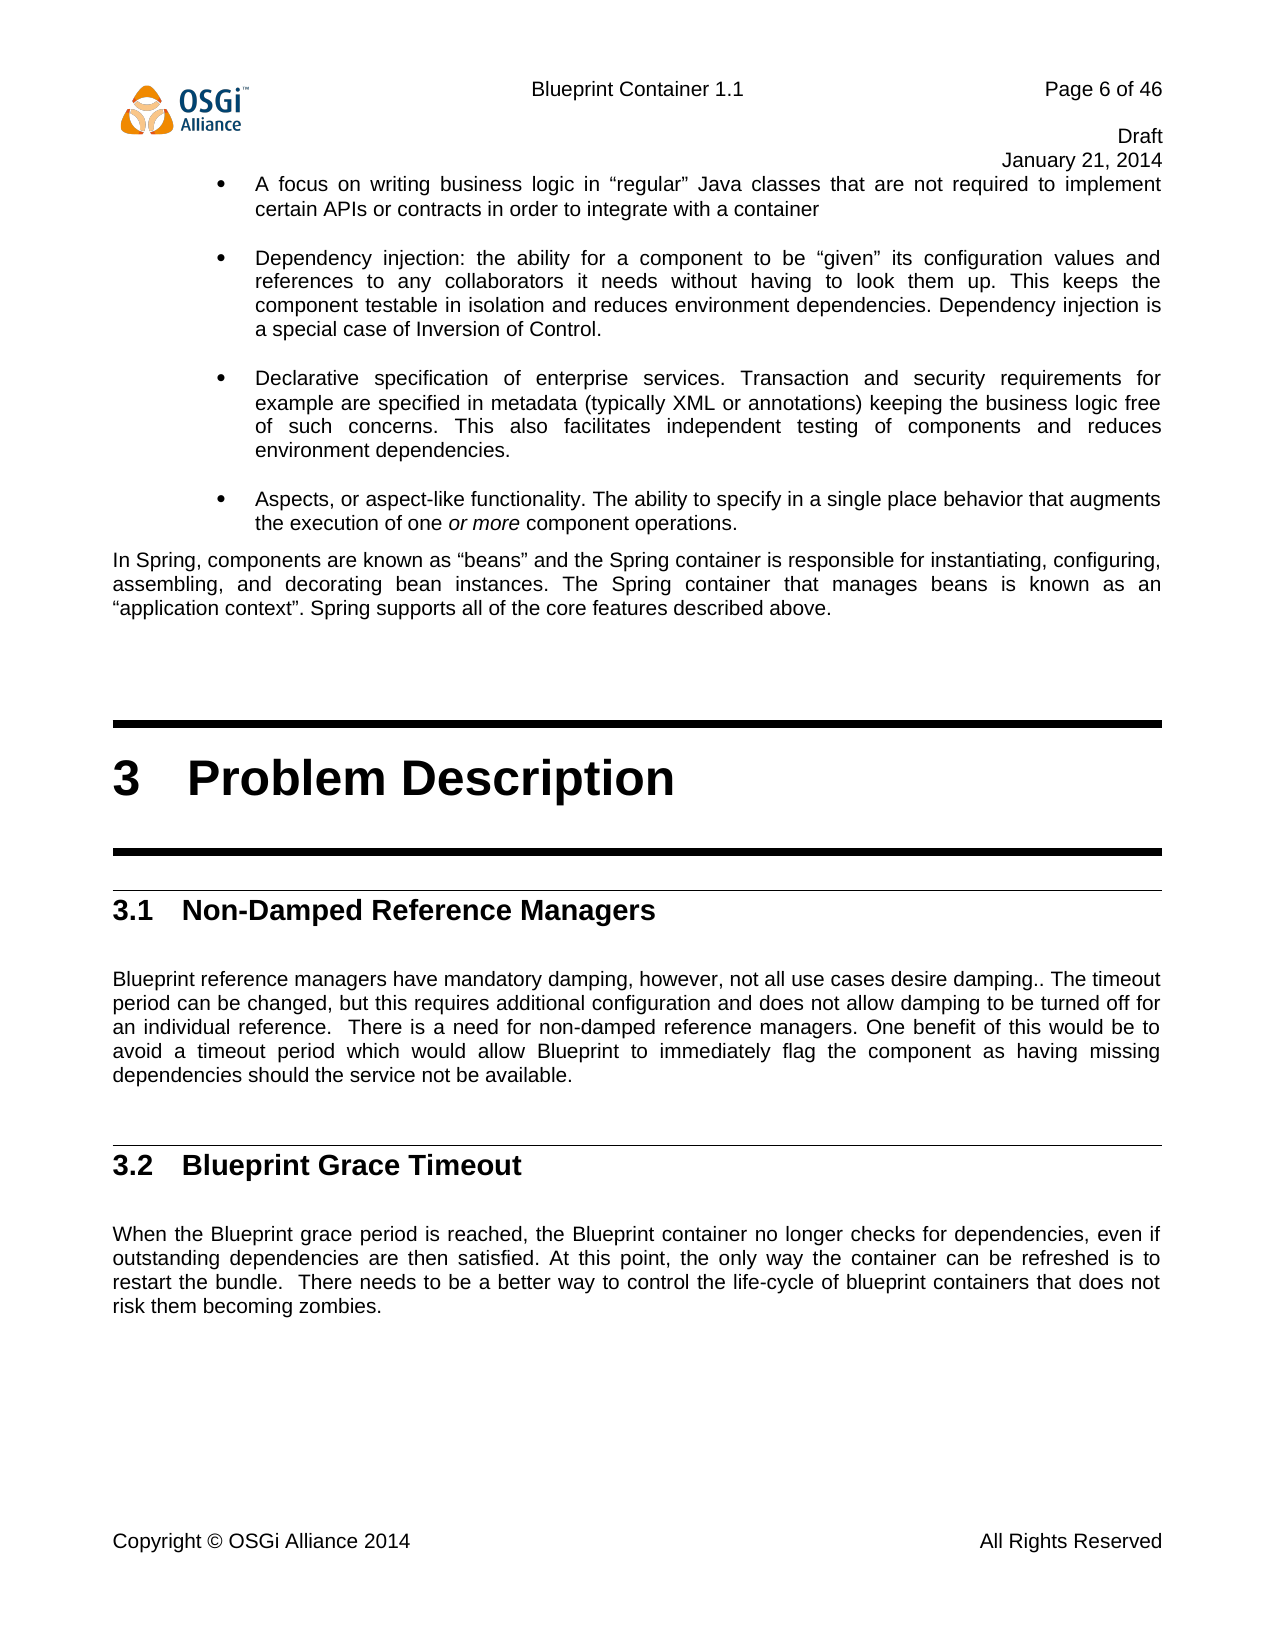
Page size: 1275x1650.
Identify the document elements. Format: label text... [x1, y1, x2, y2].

picture [113, 78, 257, 142]
subtitle Non-Damped Reference Managers [112, 891, 1162, 926]
list Aspects, or aspect-like functionality. The ability to specify in a single place behavior that augments the execution of one or more component operations. [217, 487, 1162, 535]
text When the Blueprint grace period is reached, the Blueprint container no longer checks for dependencies, even if outstanding dependencies are then satisfied. At this point, the only way the container can be refreshed is to restart the bundle. There needs to be a better way to control the life-cycle of blueprint containers that does not risk them becoming zombies. [112, 1222, 1162, 1318]
list Dependency injection: the ability for a component to be “given” its configuration values and references to any collaborators it needs without having to look them up. This keeps the component testable in isolation and reduces environment dependencies. Dependency injection is a special case of Inversion of Control. [217, 245, 1162, 341]
subtitle Blueprint Grace Timeout [112, 1146, 1162, 1181]
list Declarative specification of enterprise services. Transaction and security requirements for example are specified in metadata (typically XML or annotations) keeping the business logic free of such concerns. This also facilitates independent testing of components and reduces environment dependencies. [217, 366, 1162, 462]
text Blueprint reference managers have mandatory damping, however, not all use cases desire damping.. The timeout period can be changed, but this requires additional configuration and does not allow damping to be turned off for an individual reference. There is a need for non-damped reference managers. One benefit of this would be to avoid a timeout period which would allow Blueprint to immediately flag the component as having missing dependencies should the service not be available. [112, 967, 1162, 1087]
list A focus on writing business logic in “regular” Java classes that are not required to implement certain APIs or contracts in order to integrate with a container [217, 172, 1162, 220]
subtitle Problem Description [112, 721, 1162, 856]
text In Spring, components are known as “beans” and the Spring container is responsible for instantiating, configuring, assembling, and decorating bean instances. The Spring container that manages beans is known as an “application context”. Spring supports all of the core features described above. [112, 548, 1162, 619]
